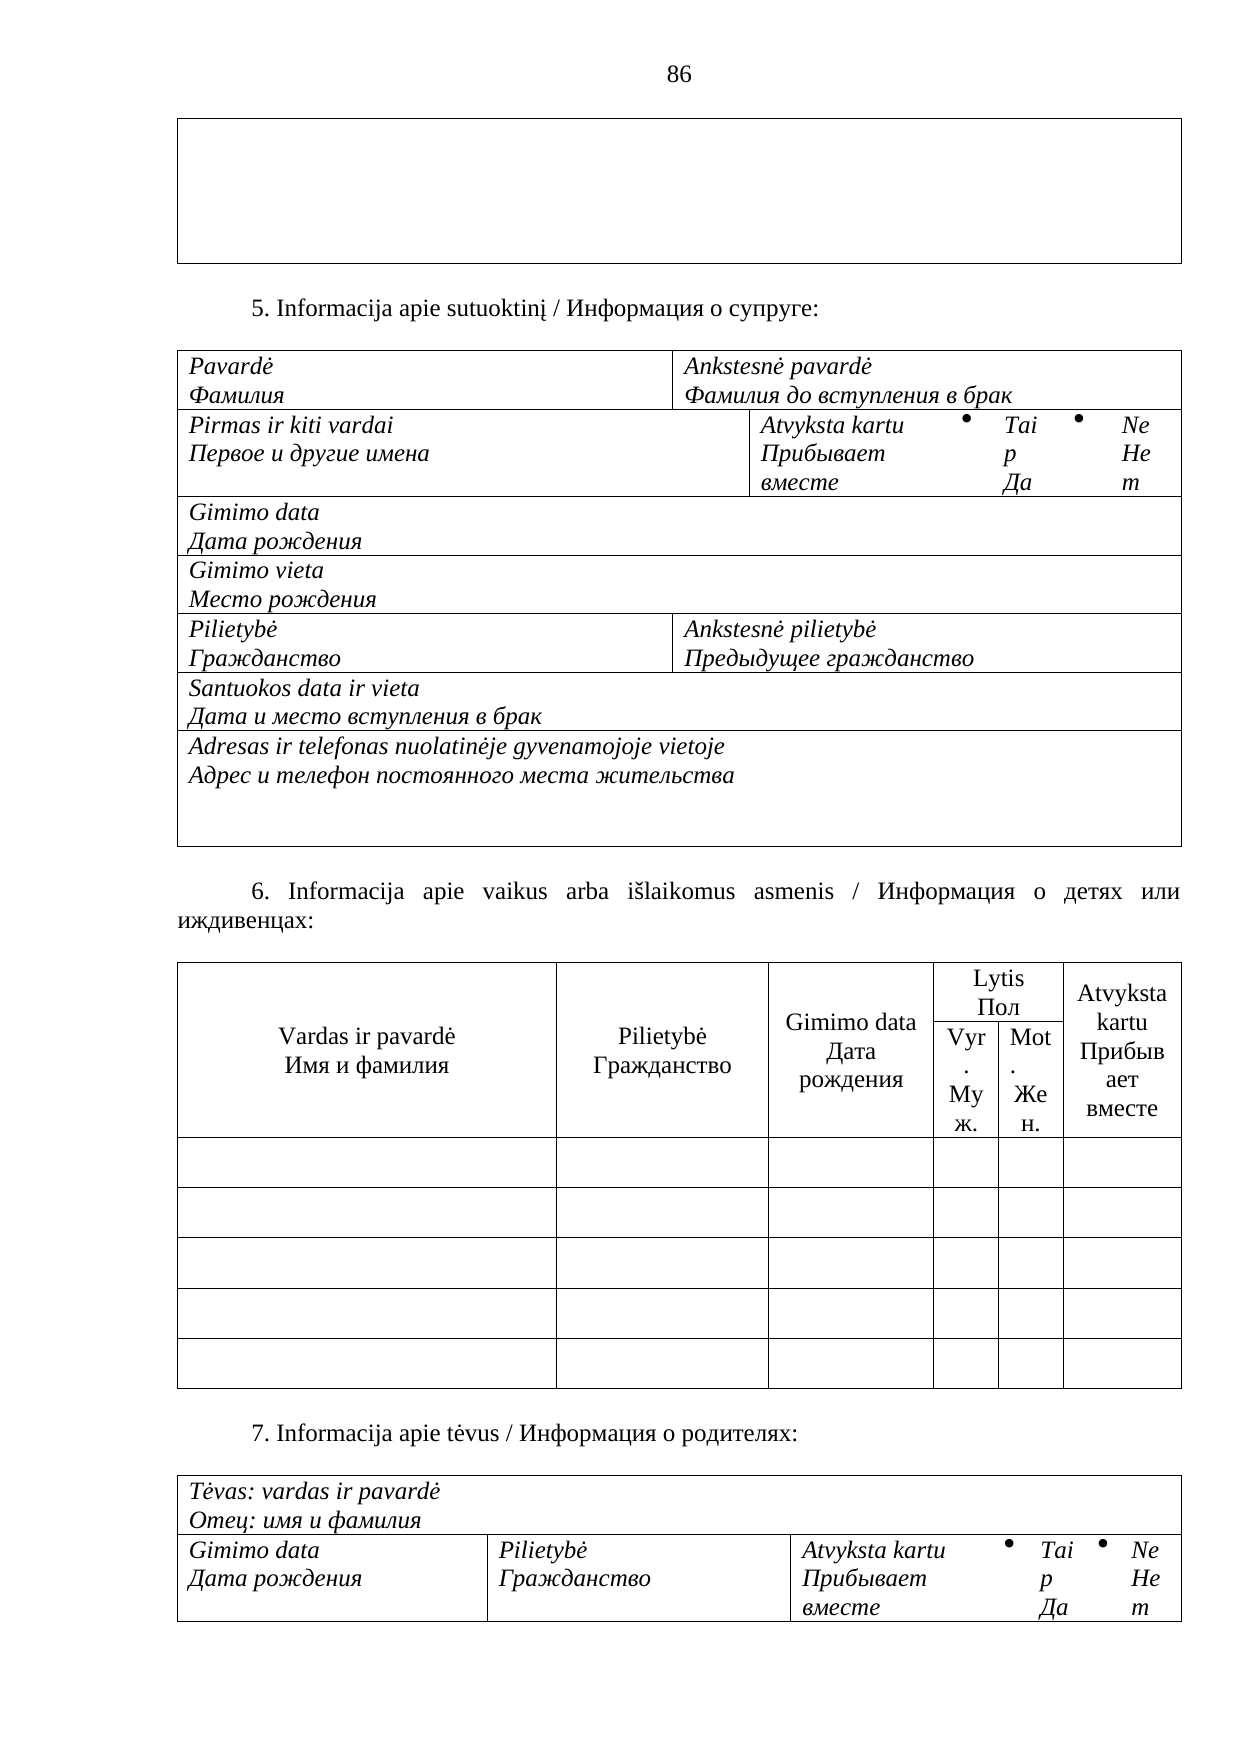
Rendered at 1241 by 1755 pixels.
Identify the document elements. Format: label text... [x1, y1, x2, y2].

text 6. Informacija apie vaikus arba išlaikomus asmenis / Информация о детях или иждивенцах: [177, 876, 1181, 933]
table_cell [178, 1188, 556, 1237]
table_header Atvyksta kartu прибывает вместе [1064, 963, 1181, 1137]
table_cell Ankstesnė pilietybė Предыдущее гражданство [673, 614, 1181, 672]
table_cell Taip Да [993, 410, 1063, 496]
text 5. Informacija apie sutuoktinį / Информация о супруге: [177, 293, 1181, 321]
table_cell  [951, 410, 993, 496]
table_cell Pirmas ir kiti vardai Первое и другие имена [178, 410, 749, 496]
table_cell Ne Нет [1110, 410, 1181, 496]
table_cell [999, 1138, 1063, 1187]
table_cell Santuokos data ir vieta Дата и место вступления в брак [178, 673, 1181, 730]
table_cell [999, 1188, 1063, 1237]
table_cell Adresas ir telefonas nuolatinėje gyvenamojoje vietoje Адрес и телефон постоянного места жительства [178, 731, 1181, 846]
table_header Vardas ir pavardė Имя и фамилия [178, 963, 556, 1137]
table_header Pavardė Фамилия [178, 351, 672, 409]
table_cell [178, 1289, 556, 1338]
table_cell  [994, 1535, 1029, 1621]
table_cell [178, 1339, 556, 1388]
table_cell [1064, 1188, 1181, 1237]
table_cell [1064, 1289, 1181, 1338]
table_cell [557, 1339, 768, 1388]
table_cell Gimimo data Дата рождения [178, 497, 1181, 554]
table_cell [769, 1188, 933, 1237]
table_header Lytis Пол [934, 963, 1063, 1021]
table_cell Taip Да [1029, 1535, 1087, 1621]
table_cell [769, 1138, 933, 1187]
table_cell [999, 1238, 1063, 1287]
table_cell Gimimo vieta Место рождения [178, 556, 1181, 613]
table_cell [999, 1339, 1063, 1388]
table_cell Pilietybė Гражданство [178, 614, 672, 672]
table_header Ankstesnė pavardė Фамилия до вступления в брак [673, 351, 1181, 409]
table_cell [178, 1138, 556, 1187]
table_cell [999, 1289, 1063, 1338]
table_cell Atvyksta kartu Прибывает вместе [791, 1535, 994, 1621]
table_header Tėvas: vardas ir pavardė Отец: имя и фамилия [178, 1476, 1181, 1534]
table_cell Pilietybė Гражданство [488, 1535, 790, 1621]
table_cell [934, 1339, 998, 1388]
table_cell [1064, 1138, 1181, 1187]
table_cell [934, 1138, 998, 1187]
table_cell  [1088, 1535, 1120, 1621]
table_header Gimimo data Дата рождения [769, 963, 933, 1137]
table_cell [1064, 1339, 1181, 1388]
table_cell [934, 1289, 998, 1338]
table_header Pilietybė Гражданство [557, 963, 768, 1137]
table_cell Mot. Жен. [999, 1022, 1063, 1137]
table_cell Gimimo data Дата рождения [178, 1535, 487, 1621]
table_cell Vyr. Муж. [934, 1022, 998, 1137]
table_cell [934, 1188, 998, 1237]
table_cell [178, 1238, 556, 1287]
table_cell [934, 1238, 998, 1287]
table_cell [769, 1339, 933, 1388]
table_cell Ne Нет [1120, 1535, 1181, 1621]
table_header [178, 119, 1181, 263]
table_cell [769, 1289, 933, 1338]
table_cell [557, 1138, 768, 1187]
table_cell [557, 1289, 768, 1338]
table_cell Atvyksta kartu Прибывает вместе [750, 410, 951, 496]
table_cell [557, 1188, 768, 1237]
table_cell [769, 1238, 933, 1287]
table_cell  [1063, 410, 1110, 496]
table_cell [1064, 1238, 1181, 1287]
table_cell [557, 1238, 768, 1287]
text 7. Informacija apie tėvus / Информация о родителях: [177, 1418, 1181, 1446]
